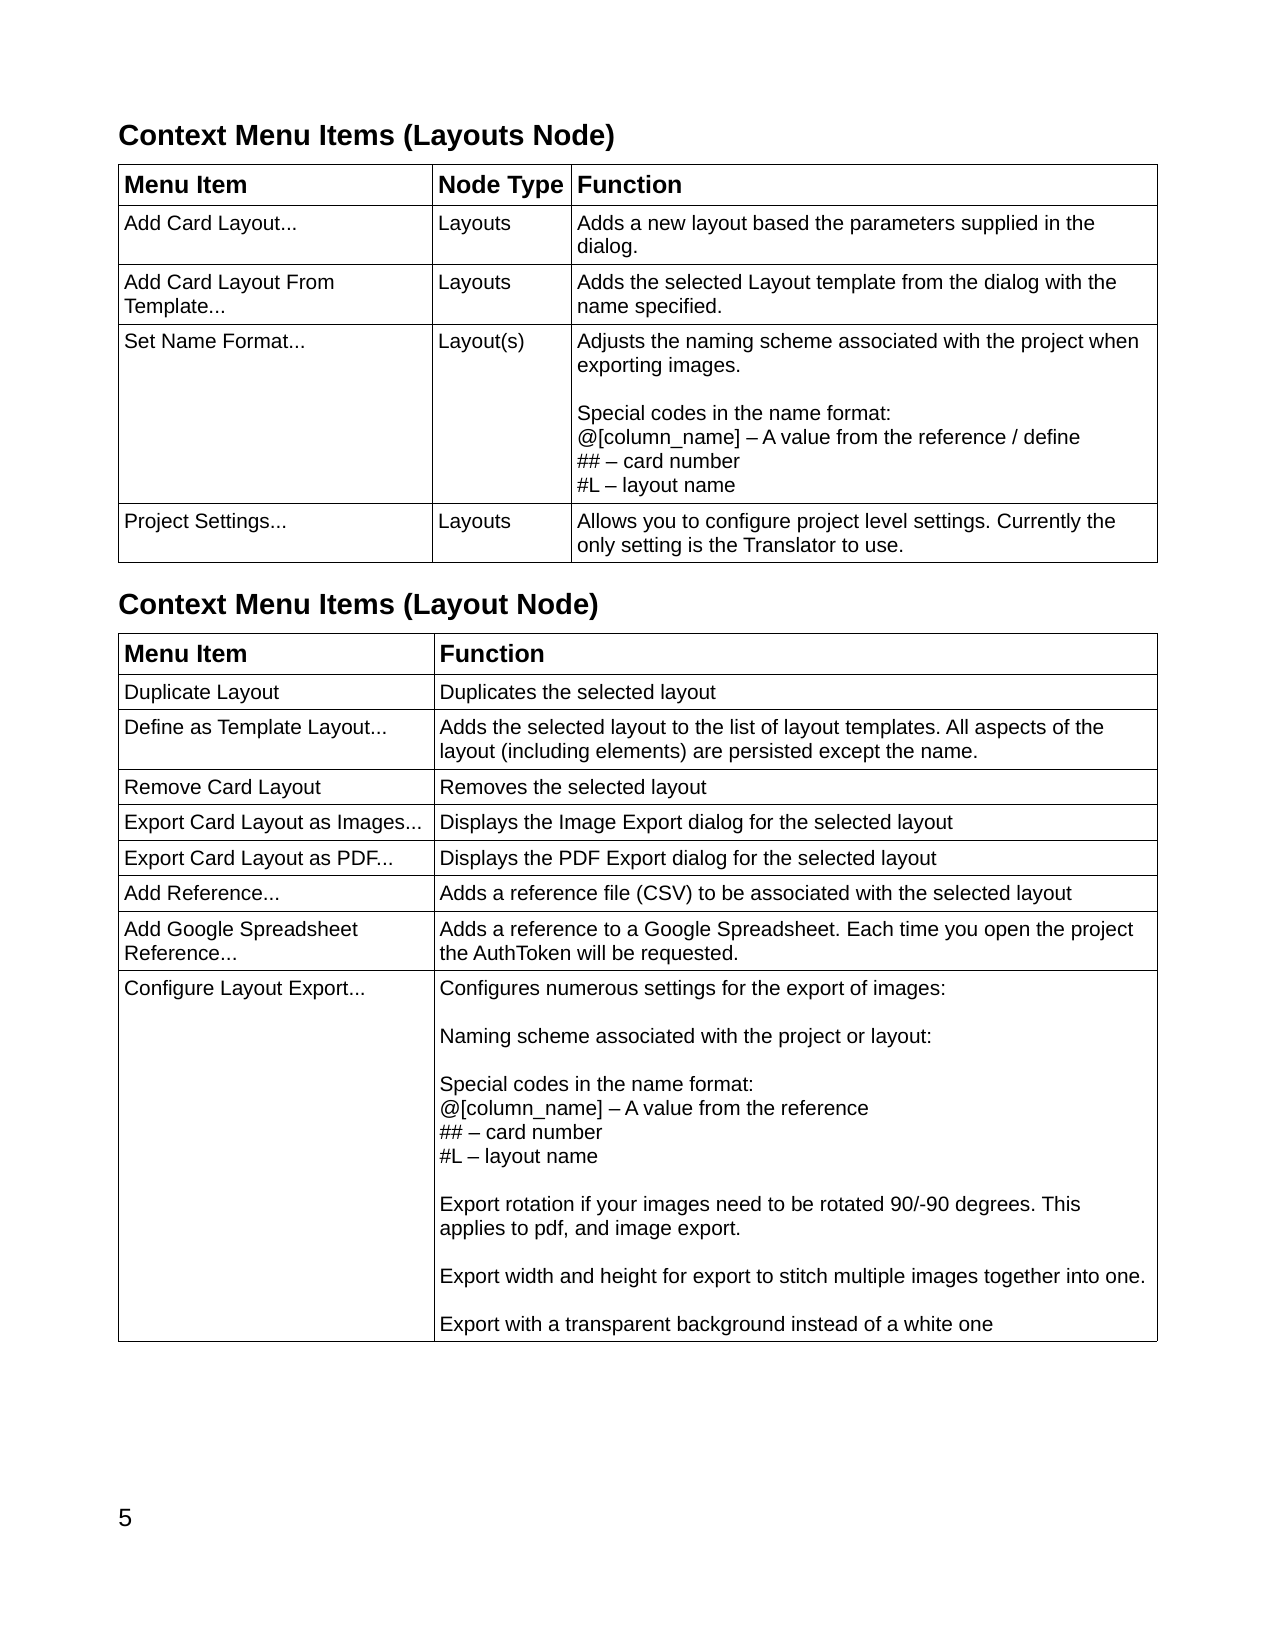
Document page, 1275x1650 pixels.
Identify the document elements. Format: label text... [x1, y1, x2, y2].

table_cell Export Card Layout as PDF... [119, 841, 434, 875]
table_cell Layout(s) [433, 325, 571, 503]
table_cell Duplicate Layout [119, 675, 434, 709]
table_cell Displays the PDF Export dialog for the selected layout [435, 841, 1157, 875]
table_cell Add Google Spreadsheet Reference... [119, 912, 434, 970]
table_cell Add Card Layout From Template... [119, 265, 432, 323]
table_cell Adjusts the naming scheme associated with the project when exporting images. Special codes in the name format: @[column_name] – A value from the reference / define ## – card number #L – layout name [572, 325, 1157, 503]
table_cell Adds the selected layout to the list of layout templates. All aspects of the layout (including elements) are persisted except the name. [435, 710, 1157, 769]
table_cell Configure Layout Export... [119, 971, 434, 1341]
table_header Function [435, 634, 1157, 674]
table_cell Adds the selected Layout template from the dialog with the name specified. [572, 265, 1157, 323]
table_cell Define as Template Layout... [119, 710, 434, 769]
table_cell Add Card Layout... [119, 206, 432, 264]
table_cell Layouts [433, 504, 571, 562]
table_cell Layouts [433, 206, 571, 264]
table_header Function [572, 165, 1157, 204]
table_header Node Type [433, 165, 571, 204]
table_cell Configures numerous settings for the export of images: Naming scheme associated with the project or layout: Special codes in the name format: @[column_name] – A value from the reference ## – card number #L – layout name Export rotation if your images need to be rotated 90/-90 degrees. This applies to pdf, and image export. Export width and height for export to stitch multiple images together into one. Export with a transparent background instead of a white one [435, 971, 1157, 1341]
table_cell Adds a reference file (CSV) to be associated with the selected layout [435, 876, 1157, 911]
table_cell Removes the selected layout [435, 770, 1157, 804]
table_cell Displays the Image Export dialog for the selected layout [435, 805, 1157, 840]
table_cell Remove Card Layout [119, 770, 434, 804]
table_cell Duplicates the selected layout [435, 675, 1157, 709]
table_cell Allows you to configure project level settings. Currently the only setting is the Translator to use. [572, 504, 1157, 562]
table_cell Adds a new layout based the parameters supplied in the dialog. [572, 206, 1157, 264]
table_cell Layouts [433, 265, 571, 323]
table_cell Project Settings... [119, 504, 432, 562]
table_header Menu Item [119, 634, 434, 674]
table_cell Set Name Format... [119, 325, 432, 503]
table_cell Export Card Layout as Images... [119, 805, 434, 840]
table_header Menu Item [119, 165, 432, 204]
subtitle Context Menu Items (Layout Node) [118, 587, 1157, 621]
subtitle Context Menu Items (Layouts Node) [118, 118, 1157, 152]
table_cell Add Reference... [119, 876, 434, 911]
table_cell Adds a reference to a Google Spreadsheet. Each time you open the project the AuthToken will be requested. [435, 912, 1157, 970]
